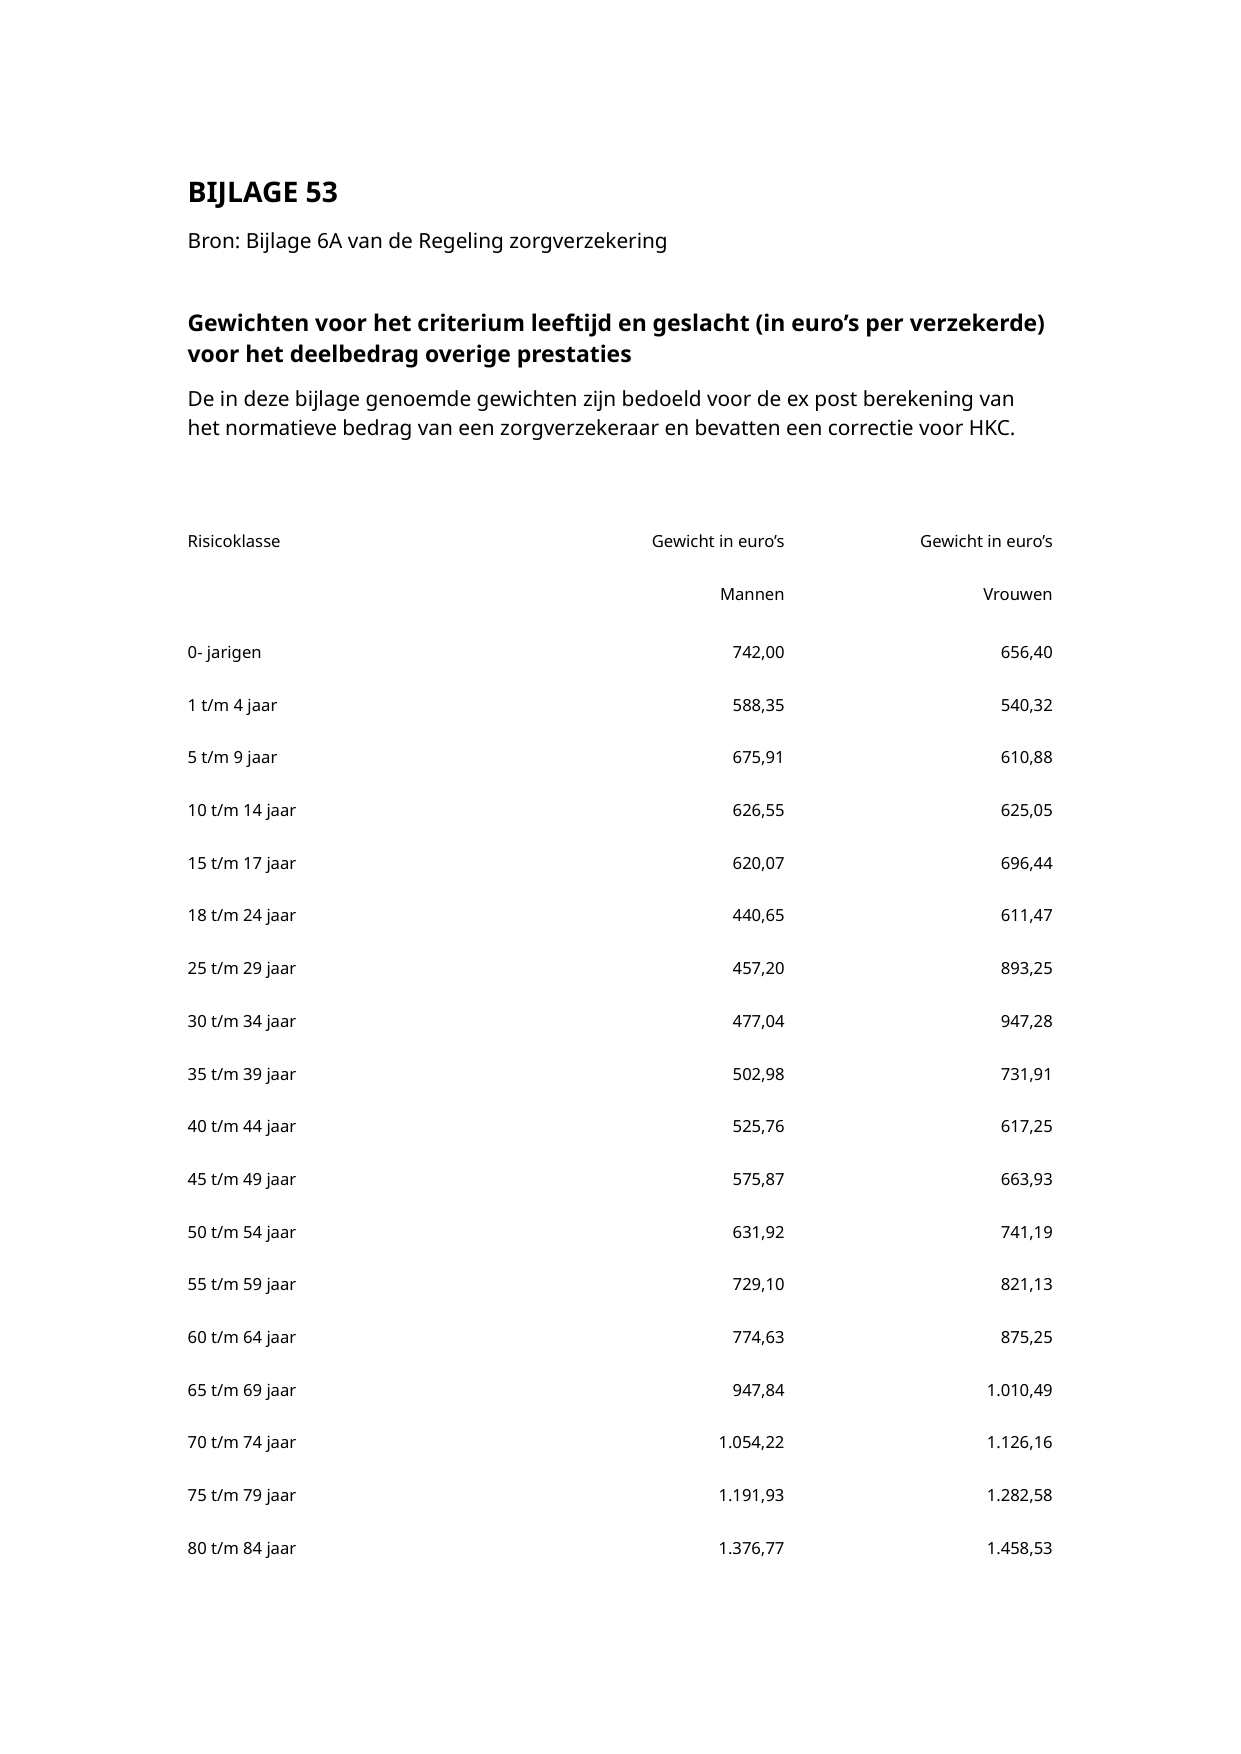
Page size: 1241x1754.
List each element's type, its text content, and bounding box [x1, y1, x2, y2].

table_cell 611,47 [784, 904, 1053, 957]
table_cell 1.282,58 [784, 1484, 1053, 1537]
table_cell 774,63 [516, 1326, 784, 1378]
table_cell 729,10 [516, 1273, 784, 1326]
table_cell 617,25 [784, 1115, 1053, 1168]
table_cell 656,40 [784, 641, 1053, 693]
table_cell 25 t/m 29 jaar [188, 957, 516, 1009]
table_cell 821,13 [784, 1273, 1053, 1326]
table_cell 1.010,49 [784, 1379, 1053, 1431]
table_cell 610,88 [784, 746, 1053, 799]
table_cell 15 t/m 17 jaar [188, 851, 516, 904]
table_cell 540,32 [784, 693, 1053, 746]
table_cell 65 t/m 69 jaar [188, 1379, 516, 1431]
table_cell 477,04 [516, 1010, 784, 1062]
table_cell 588,35 [516, 693, 784, 746]
table_cell 1.054,22 [516, 1431, 784, 1484]
table_cell 525,76 [516, 1115, 784, 1168]
table_cell 50 t/m 54 jaar [188, 1220, 516, 1273]
table_cell 626,55 [516, 799, 784, 851]
table_cell 893,25 [784, 957, 1053, 1009]
table_cell 742,00 [516, 641, 784, 693]
table_cell 1.191,93 [516, 1484, 784, 1537]
table_cell 70 t/m 74 jaar [188, 1431, 516, 1484]
table_cell 741,19 [784, 1220, 1053, 1273]
text De in deze bijlage genoemde gewichten zijn bedoeld voor de ex post berekening van het normatieve bedrag van een zorgverzekeraar en bevatten een correctie voor HKC. [187, 384, 1053, 441]
table_cell 947,84 [516, 1379, 784, 1431]
table_cell 80 t/m 84 jaar [188, 1537, 516, 1589]
table_cell 731,91 [784, 1062, 1053, 1115]
table_header Risicoklasse [188, 529, 516, 582]
table_cell 1 t/m 4 jaar [188, 693, 516, 746]
table_cell Mannen [516, 582, 784, 641]
table_cell 675,91 [516, 746, 784, 799]
table_cell 947,28 [784, 1010, 1053, 1062]
table_cell 5 t/m 9 jaar [188, 746, 516, 799]
table_cell 663,93 [784, 1168, 1053, 1220]
table_cell 502,98 [516, 1062, 784, 1115]
table_cell 875,25 [784, 1326, 1053, 1378]
table_cell 10 t/m 14 jaar [188, 799, 516, 851]
table_cell Vrouwen [784, 582, 1053, 641]
table_header Gewicht in euro’s [516, 529, 784, 582]
table_cell 631,92 [516, 1220, 784, 1273]
table_cell 1.126,16 [784, 1431, 1053, 1484]
table_cell 575,87 [516, 1168, 784, 1220]
table_cell 696,44 [784, 851, 1053, 904]
table_cell 440,65 [516, 904, 784, 957]
table_cell 45 t/m 49 jaar [188, 1168, 516, 1220]
table_cell 60 t/m 64 jaar [188, 1326, 516, 1378]
table_cell 18 t/m 24 jaar [188, 904, 516, 957]
subtitle BIJLAGE 53 [187, 172, 1053, 211]
table_cell 1.376,77 [516, 1537, 784, 1589]
table_cell 40 t/m 44 jaar [188, 1115, 516, 1168]
table_cell [188, 582, 516, 641]
table_cell 75 t/m 79 jaar [188, 1484, 516, 1537]
table_cell 457,20 [516, 957, 784, 1009]
table_cell 625,05 [784, 799, 1053, 851]
table_cell 55 t/m 59 jaar [188, 1273, 516, 1326]
table_header Gewicht in euro’s [784, 529, 1053, 582]
text Bron: Bijlage 6A van de Regeling zorgverzekering [187, 226, 1053, 254]
table_cell 0- jarigen [188, 641, 516, 693]
subtitle Gewichten voor het criterium leeftijd en geslacht (in euro’s per verzekerde) voor het deelbedrag overige prestaties [187, 307, 1053, 369]
table_cell 35 t/m 39 jaar [188, 1062, 516, 1115]
table_cell 620,07 [516, 851, 784, 904]
table_cell 1.458,53 [784, 1537, 1053, 1589]
table_cell 30 t/m 34 jaar [188, 1010, 516, 1062]
